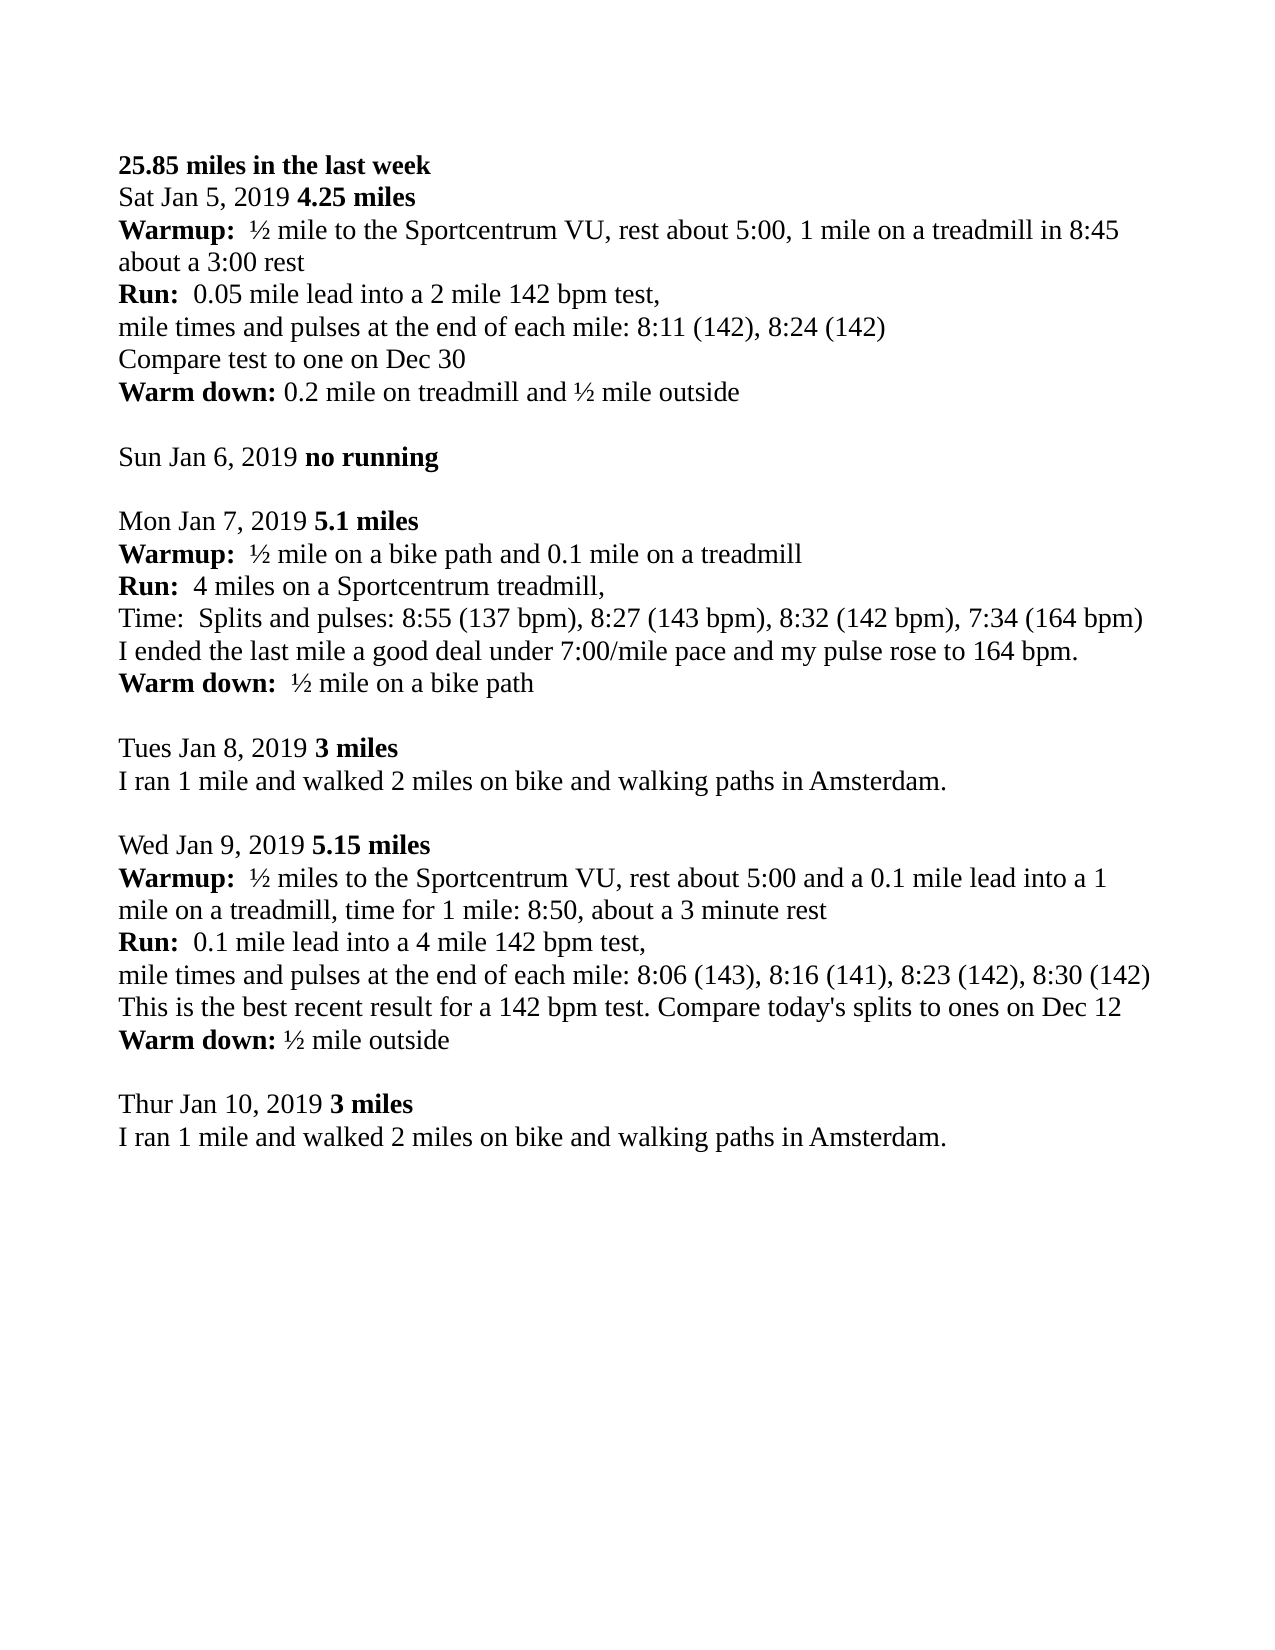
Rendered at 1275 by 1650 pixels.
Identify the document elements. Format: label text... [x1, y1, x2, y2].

text Mon Jan 7, 2019 5.1 miles [118, 504, 1157, 537]
text Sun Jan 6, 2019 no running [118, 439, 1157, 472]
text Thur Jan 10, 2019 3 miles [118, 1087, 1157, 1120]
text Compare test to one on Dec 30 [118, 342, 1157, 375]
text about a 3:00 rest [118, 245, 1157, 278]
text I ran 1 mile and walked 2 miles on bike and walking paths in Amsterdam. [118, 763, 1157, 796]
text This is the best recent result for a 142 bpm test. Compare today's splits to ones on Dec 12 [118, 990, 1157, 1023]
list 25.85 miles in the last week [118, 149, 1161, 180]
text mile times and pulses at the end of each mile: 8:06 (143), 8:16 (141), 8:23 (142), 8:30 (142) [118, 958, 1157, 990]
text Wed Jan 9, 2019 5.15 miles [118, 828, 1157, 861]
text Run: 4 miles on a Sportcentrum treadmill, [118, 569, 1157, 602]
text Run: 0.05 mile lead into a 2 mile 142 bpm test, [118, 278, 1157, 310]
text Warmup: ½ mile to the Sportcentrum VU, rest about 5:00, 1 mile on a treadmill in 8:45 [118, 213, 1157, 245]
text Warm down: ½ mile outside [118, 1023, 1157, 1055]
text mile times and pulses at the end of each mile: 8:11 (142), 8:24 (142) [118, 310, 1157, 342]
text Warm down: 0.2 mile on treadmill and ½ mile outside [118, 375, 1157, 407]
text Warmup: ½ mile on a bike path and 0.1 mile on a treadmill [118, 537, 1157, 569]
text Tues Jan 8, 2019 3 miles [118, 731, 1157, 763]
text Run: 0.1 mile lead into a 4 mile 142 bpm test, [118, 926, 1157, 958]
text I ended the last mile a good deal under 7:00/mile pace and my pulse rose to 164 bpm. [118, 634, 1157, 666]
text I ran 1 mile and walked 2 miles on bike and walking paths in Amsterdam. [118, 1120, 1157, 1152]
text Time: Splits and pulses: 8:55 (137 bpm), 8:27 (143 bpm), 8:32 (142 bpm), 7:34 (164 bpm) [118, 602, 1157, 634]
text Warm down: ½ mile on a bike path [118, 666, 1157, 699]
text Sat Jan 5, 2019 4.25 miles [118, 180, 1157, 213]
text Warmup: ½ miles to the Sportcentrum VU, rest about 5:00 and a 0.1 mile lead into a 1 mile on a treadmill, time for 1 mile: 8:50, about a 3 minute rest [118, 861, 1157, 926]
